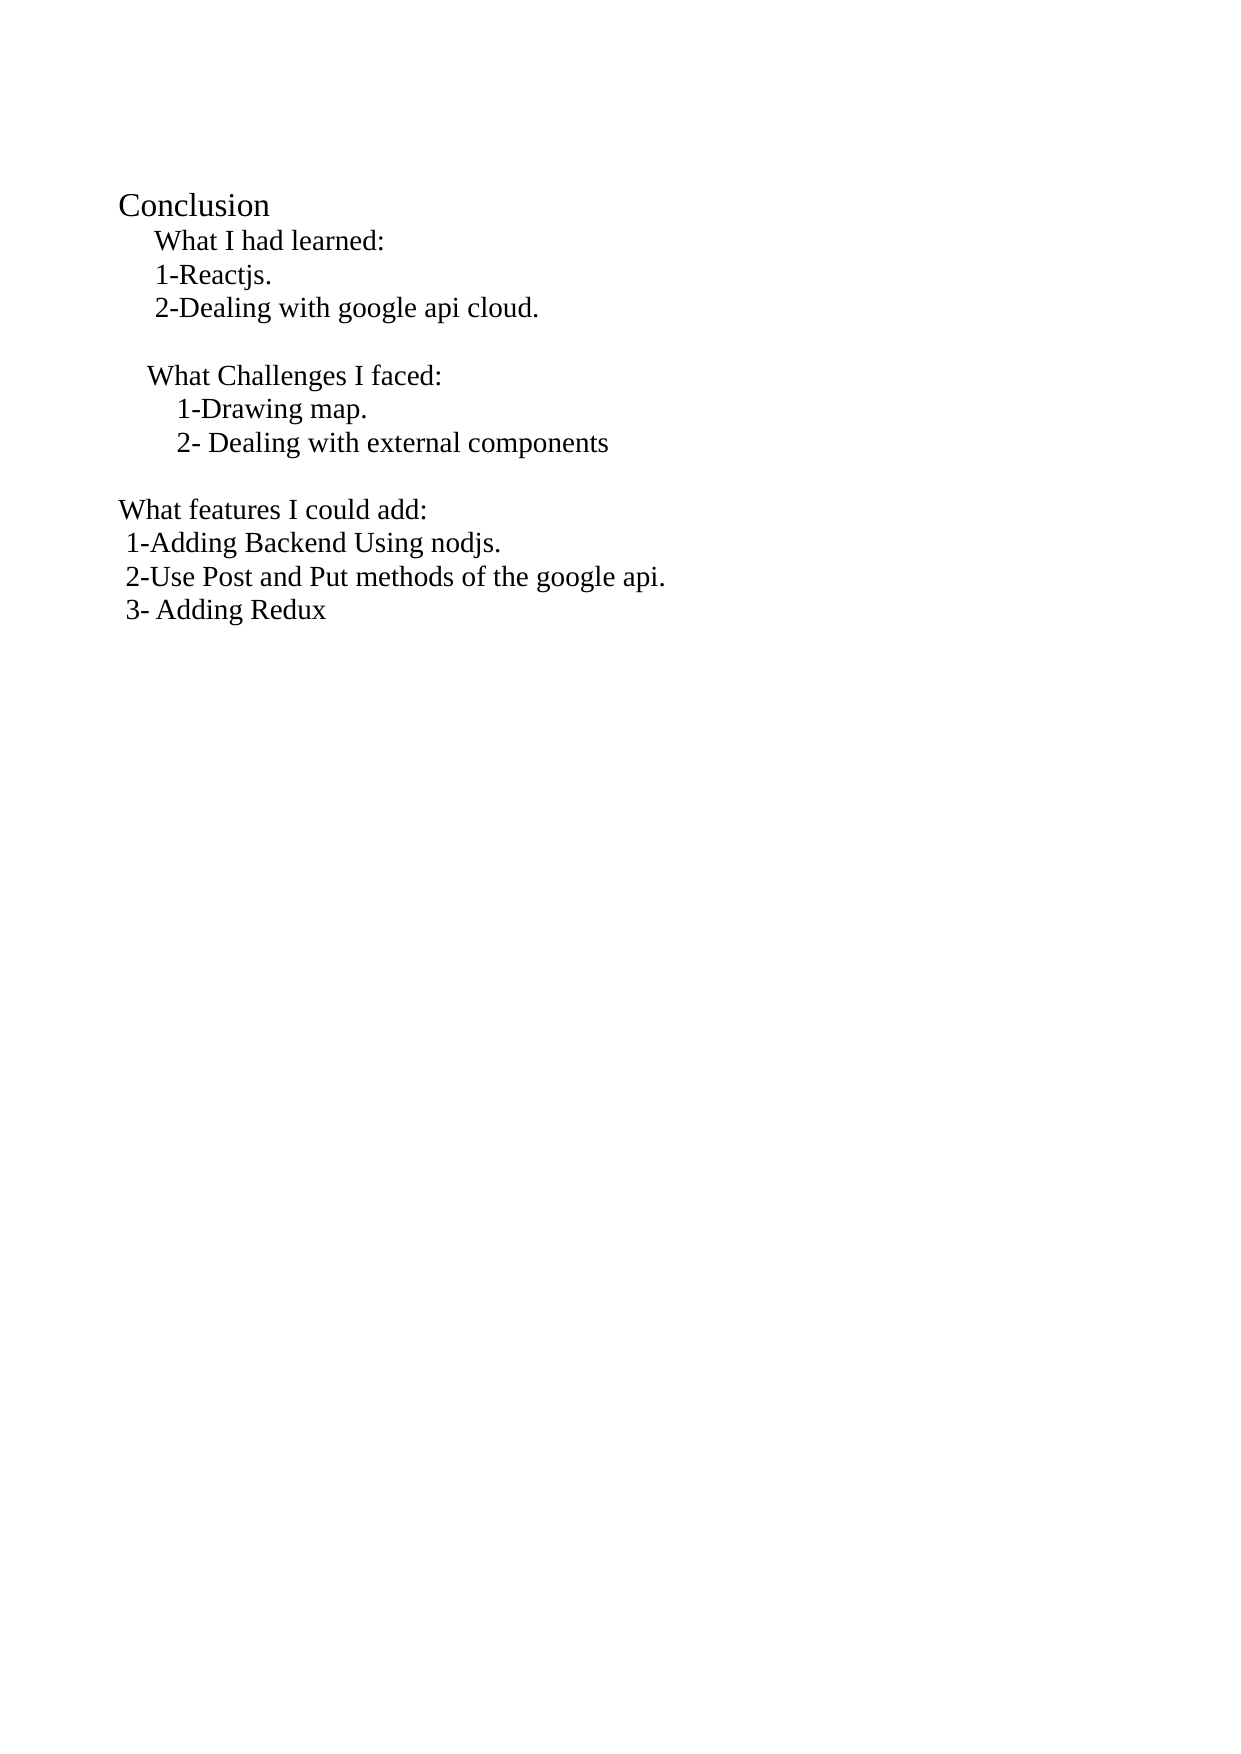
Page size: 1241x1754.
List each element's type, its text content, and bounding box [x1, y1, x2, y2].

text What Challenges I faced: [118, 358, 1122, 391]
text 2-Dealing with google api cloud. [118, 291, 1122, 324]
text 2- Dealing with external components [118, 425, 1122, 458]
text 1-Adding Backend Using nodjs. [118, 525, 1122, 559]
text 2-Use Post and Put methods of the google api. [118, 559, 1122, 592]
text 1-Reactjs. [118, 257, 1122, 291]
text Conclusion [118, 185, 1122, 223]
text 3- Adding Redux [118, 592, 1122, 626]
text What features I could add: [118, 492, 1122, 525]
text 1-Drawing map. [118, 391, 1122, 425]
text What I had learned: [118, 223, 1122, 257]
